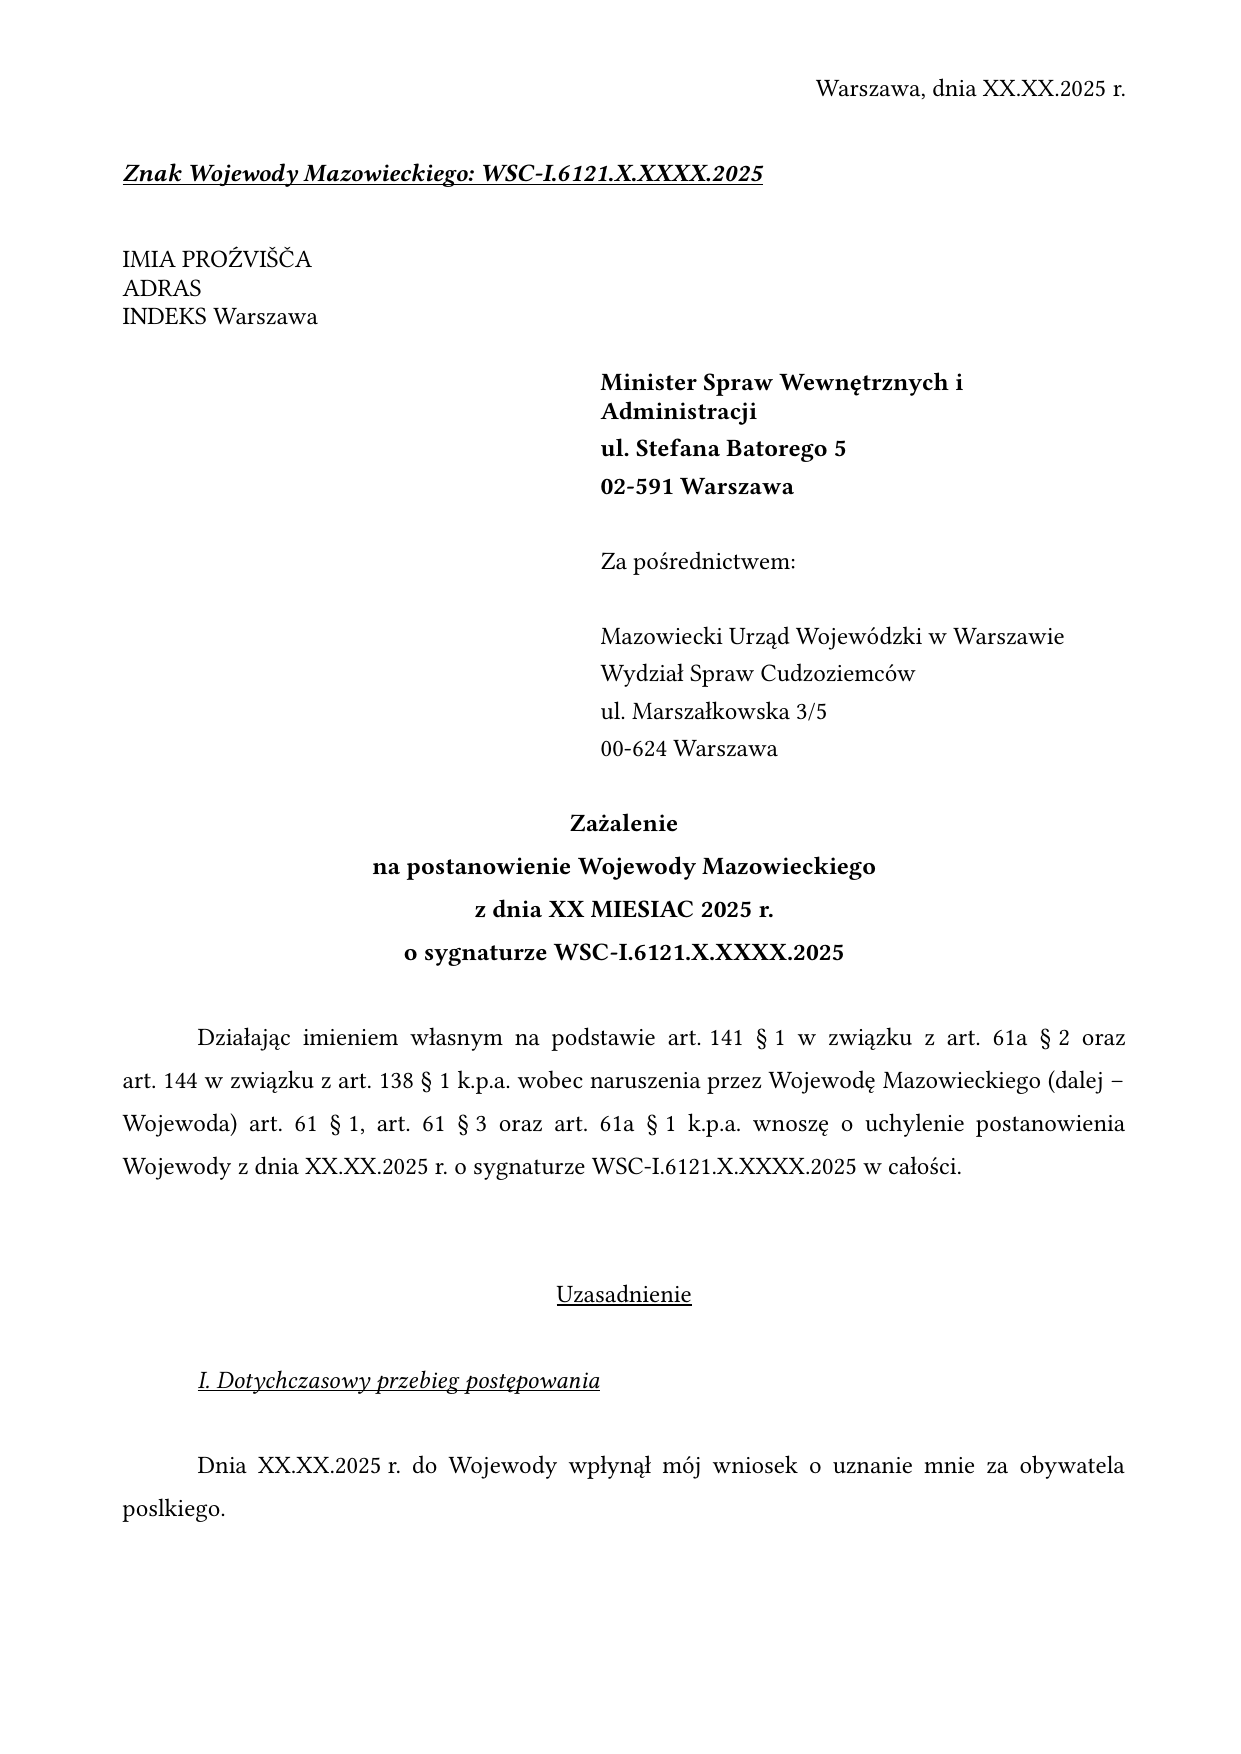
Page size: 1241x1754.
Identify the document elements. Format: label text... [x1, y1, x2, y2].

text Minister Spraw Wewnętrznych i Administracji [600, 368, 1126, 425]
text o sygnaturze WSC-I.6121.X.XXXX.2025 [122, 938, 1126, 966]
text INDEKS Warszawa [122, 302, 1126, 331]
text Warszawa, dnia XX.XX.2025 r. [122, 74, 1126, 102]
text Zażalenie [122, 809, 1126, 838]
text I. Dotychczasowy przebieg postępowania [122, 1366, 1126, 1394]
text IMIA PROŹVIŠČA [122, 245, 1126, 273]
text 02-591 Warszawa [600, 472, 1126, 500]
text Znak Wojewody Mazowieckiego: WSC-I.6121.X.XXXX.2025 [122, 159, 1126, 188]
text ADRAS [122, 273, 1126, 302]
text 00-624 Warszawa [600, 734, 1126, 763]
text na postanowienie Wojewody Mazowieckiego [122, 852, 1126, 881]
text Wydział Spraw Cudzoziemców [600, 659, 1126, 688]
text Mazowiecki Urząd Wojewódzki w Warszawie [600, 622, 1126, 650]
text Dnia XX.XX.2025 r. do Wojewody wpłynął mój wniosek o uznanie mnie za obywatela poslkiego. [122, 1451, 1126, 1523]
text Działając imieniem własnym na podstawie art. 141 § 1 w związku z art. 61a § 2 oraz art. 144 w związku z art. 138 § 1 k.p.a. wobec naruszenia przez Wojewodę Mazowieckiego (dalej – Wojewoda) art. 61 § 1, art. 61 § 3 oraz art. 61a § 1 k.p.a. wnoszę o uchylenie postanowienia Wojewody z dnia XX.XX.2025 r. o sygnaturze WSC-I.6121.X.XXXX.2025 w całości. [122, 1023, 1126, 1180]
text Za pośrednictwem: [600, 547, 1126, 575]
text ul. Stefana Batorego 5 [600, 434, 1126, 463]
text Uzasadnienie [122, 1280, 1126, 1309]
text z dnia XX MIESIAC 2025 r. [122, 895, 1126, 923]
text ul. Marszałkowska 3/5 [600, 697, 1126, 725]
